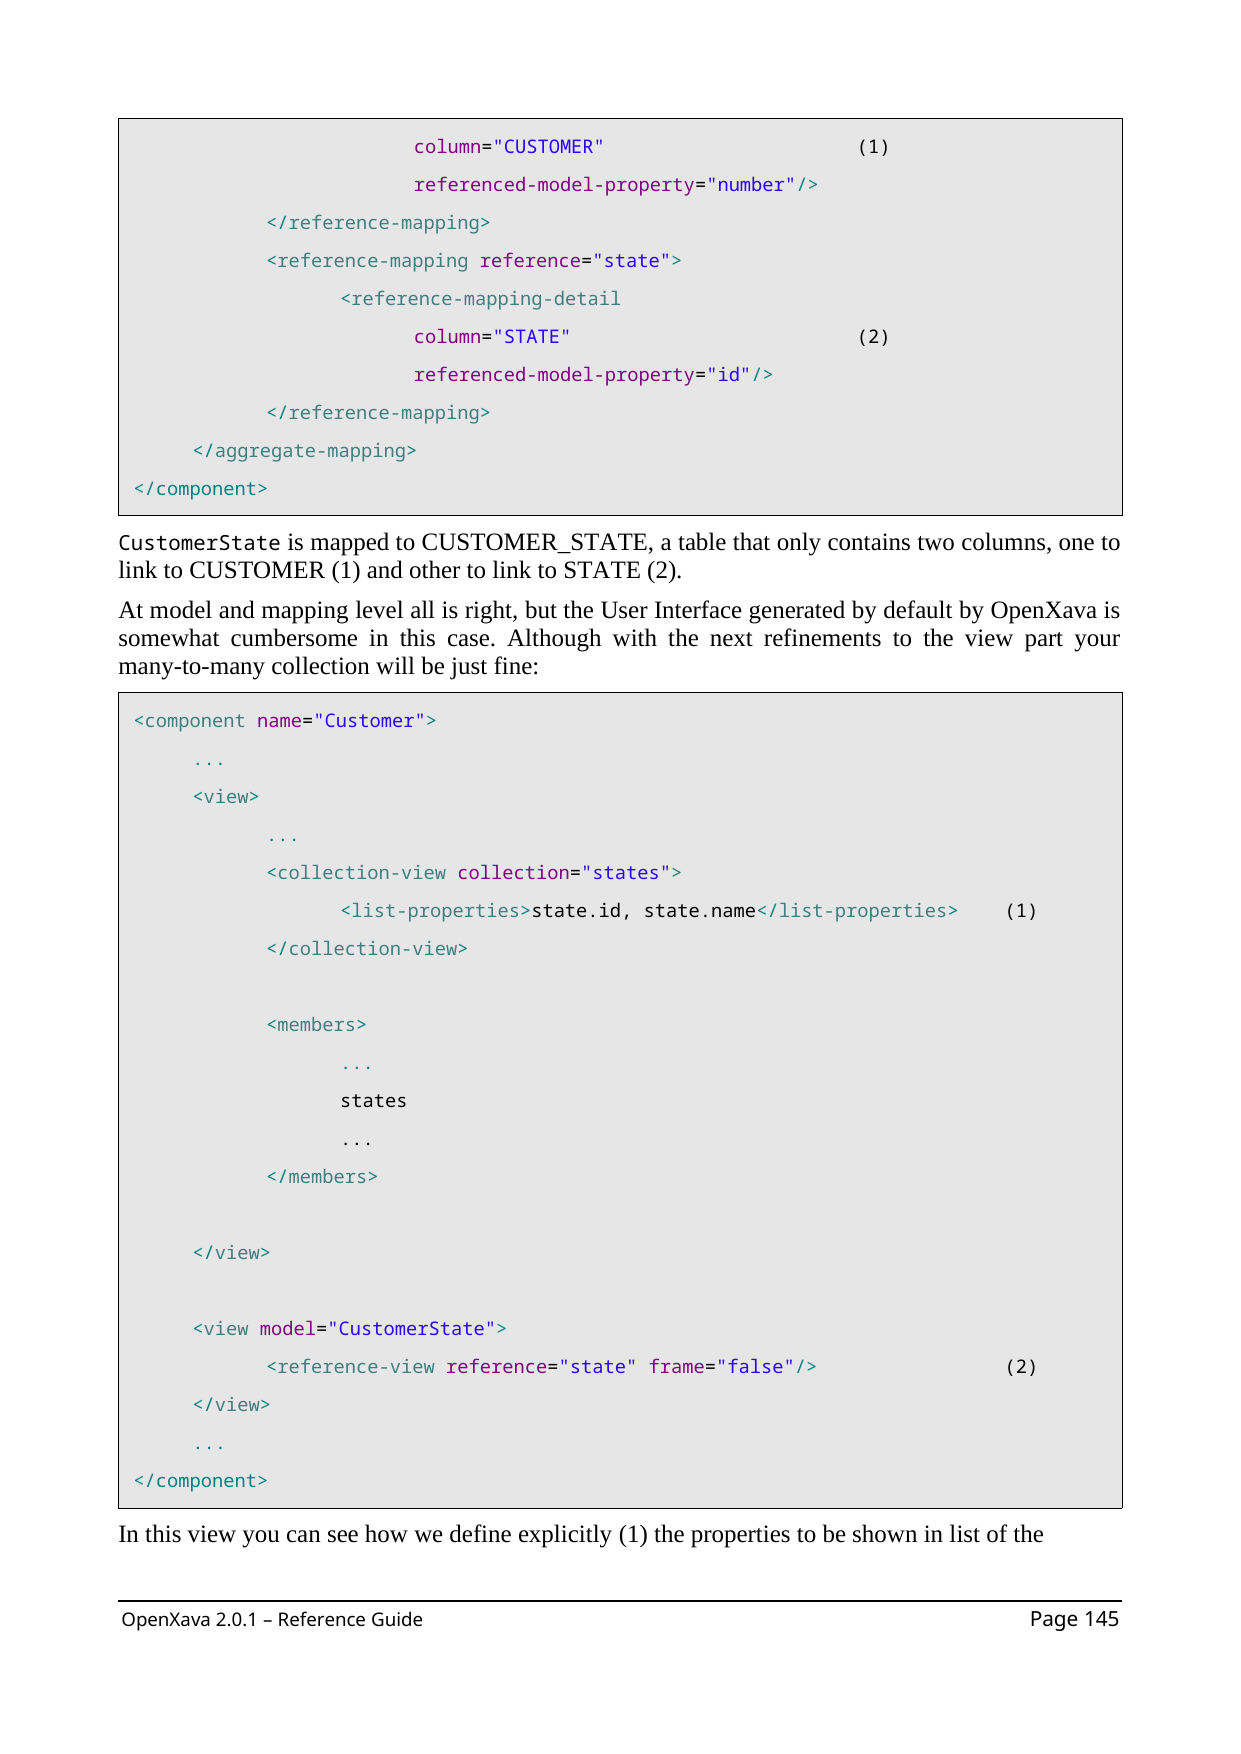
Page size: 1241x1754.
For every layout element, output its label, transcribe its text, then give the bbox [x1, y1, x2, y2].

text </reference-mapping> [119, 194, 1122, 232]
text <reference-mapping-detail [119, 270, 1122, 308]
text <collection-view collection="states"> [119, 844, 1122, 882]
text </view> [119, 1377, 1122, 1414]
text </reference-mapping> [119, 384, 1122, 422]
text CustomerState is mapped to CUSTOMER_STATE, a table that only contains two columns, one to link to CUSTOMER (1) and other to link to STATE (2). [118, 528, 1122, 584]
text </aggregate-mapping> [119, 422, 1122, 460]
text ... [119, 730, 1122, 768]
text </members> [119, 1148, 1122, 1186]
text </view> [119, 1224, 1122, 1262]
text At model and mapping level all is right, but the User Interface generated by default by OpenXava is somewhat cumbersome in this case. Although with the next refinements to the view part your many-to-many collection will be just fine: [118, 597, 1122, 680]
text column="CUSTOMER" (1) [119, 119, 1122, 156]
text <component name="Customer"> [119, 693, 1122, 730]
text <list-properties>state.id, state.name</list-properties> (1) [119, 882, 1122, 920]
text column="STATE" (2) [119, 308, 1122, 346]
text <reference-mapping reference="state"> [119, 232, 1122, 270]
text <view model="CustomerState"> [119, 1301, 1122, 1338]
text ... [119, 1414, 1122, 1453]
text <reference-view reference="state" frame="false"/> (2) [119, 1338, 1122, 1377]
text </component> [119, 1453, 1122, 1508]
text states [119, 1072, 1122, 1110]
text In this view you can see how we define explicitly (1) the properties to be shown in list of the [118, 1520, 1122, 1548]
text referenced-model-property="id"/> [119, 346, 1122, 384]
text ... [119, 1110, 1122, 1148]
text </collection-view> [119, 920, 1122, 958]
text <members> [119, 996, 1122, 1034]
text <view> [119, 768, 1122, 806]
text ... [119, 1034, 1122, 1072]
text </component> [119, 460, 1122, 515]
text referenced-model-property="number"/> [119, 156, 1122, 194]
text ... [119, 806, 1122, 844]
